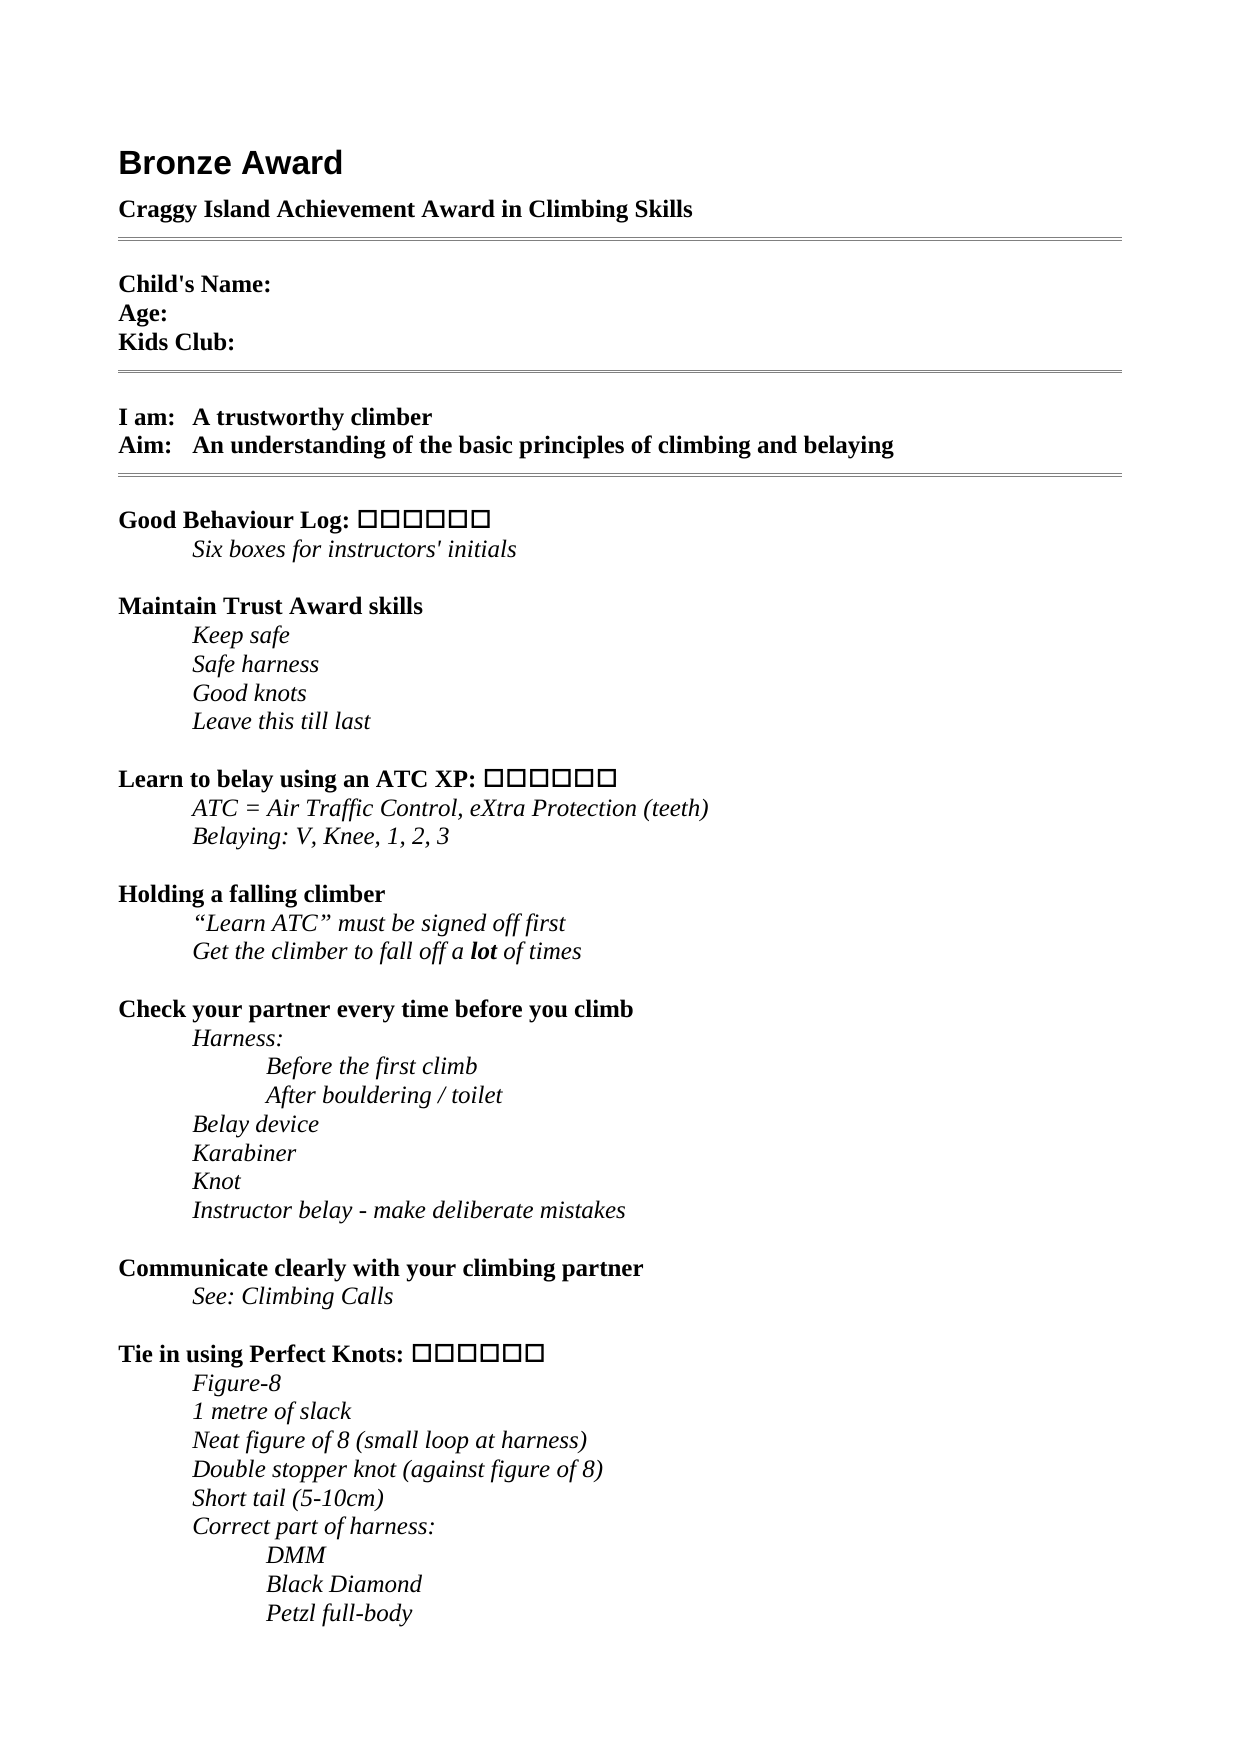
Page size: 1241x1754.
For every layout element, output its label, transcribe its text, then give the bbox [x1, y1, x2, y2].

text Before the first climb [266, 1051, 1122, 1080]
text Maintain Trust Award skills [118, 591, 1122, 620]
text Figure-8 [192, 1368, 1122, 1396]
text See: Climbing Calls [192, 1281, 1122, 1310]
text Kids Club: [118, 327, 1122, 355]
text Six boxes for instructors' initials [192, 534, 1122, 563]
text Age: [118, 298, 1122, 327]
text Craggy Island Achievement Award in Climbing Skills [118, 194, 1122, 223]
text Tie in using Perfect Knots:  [118, 1339, 1122, 1368]
text Check your partner every time before you climb [118, 994, 1122, 1023]
text Keep safe [192, 620, 1122, 649]
text Belaying: V, Knee, 1, 2, 3 [192, 821, 1122, 850]
text Harness: [192, 1023, 1122, 1051]
text Get the climber to fall off a lot of times [192, 936, 1122, 965]
text Double stopper knot (against figure of 8) [192, 1454, 1122, 1483]
text Learn to belay using an ATC XP:  [118, 764, 1122, 793]
text After bouldering / toilet [266, 1080, 1122, 1109]
text Correct part of harness: [192, 1511, 1122, 1540]
text Leave this till last [192, 706, 1122, 735]
text Black Diamond [266, 1569, 1122, 1598]
text DMM [266, 1540, 1122, 1569]
text Safe harness [192, 649, 1122, 678]
text Short tail (5-10cm) [192, 1483, 1122, 1511]
text Petzl full-body [266, 1598, 1122, 1626]
text 1 metre of slack [192, 1396, 1122, 1425]
text Neat figure of 8 (small loop at harness) [192, 1425, 1122, 1454]
text Good Behaviour Log:  [118, 505, 1122, 534]
text Knot [192, 1166, 1122, 1195]
text Holding a falling climber [118, 879, 1122, 908]
text I am: A trustworthy climber [118, 402, 1122, 430]
text ATC = Air Traffic Control, eXtra Protection (teeth) [192, 793, 1122, 821]
text Karabiner [192, 1138, 1122, 1166]
text Aim: An understanding of the basic principles of climbing and belaying [118, 430, 1122, 459]
text Child's Name: [118, 269, 1122, 298]
text Good knots [192, 678, 1122, 706]
subtitle Bronze Award [118, 143, 1122, 182]
text “Learn ATC” must be signed off first [192, 908, 1122, 936]
text Belay device [192, 1109, 1122, 1138]
text Communicate clearly with your climbing partner [118, 1253, 1122, 1281]
text Instructor belay - make deliberate mistakes [192, 1195, 1122, 1224]
